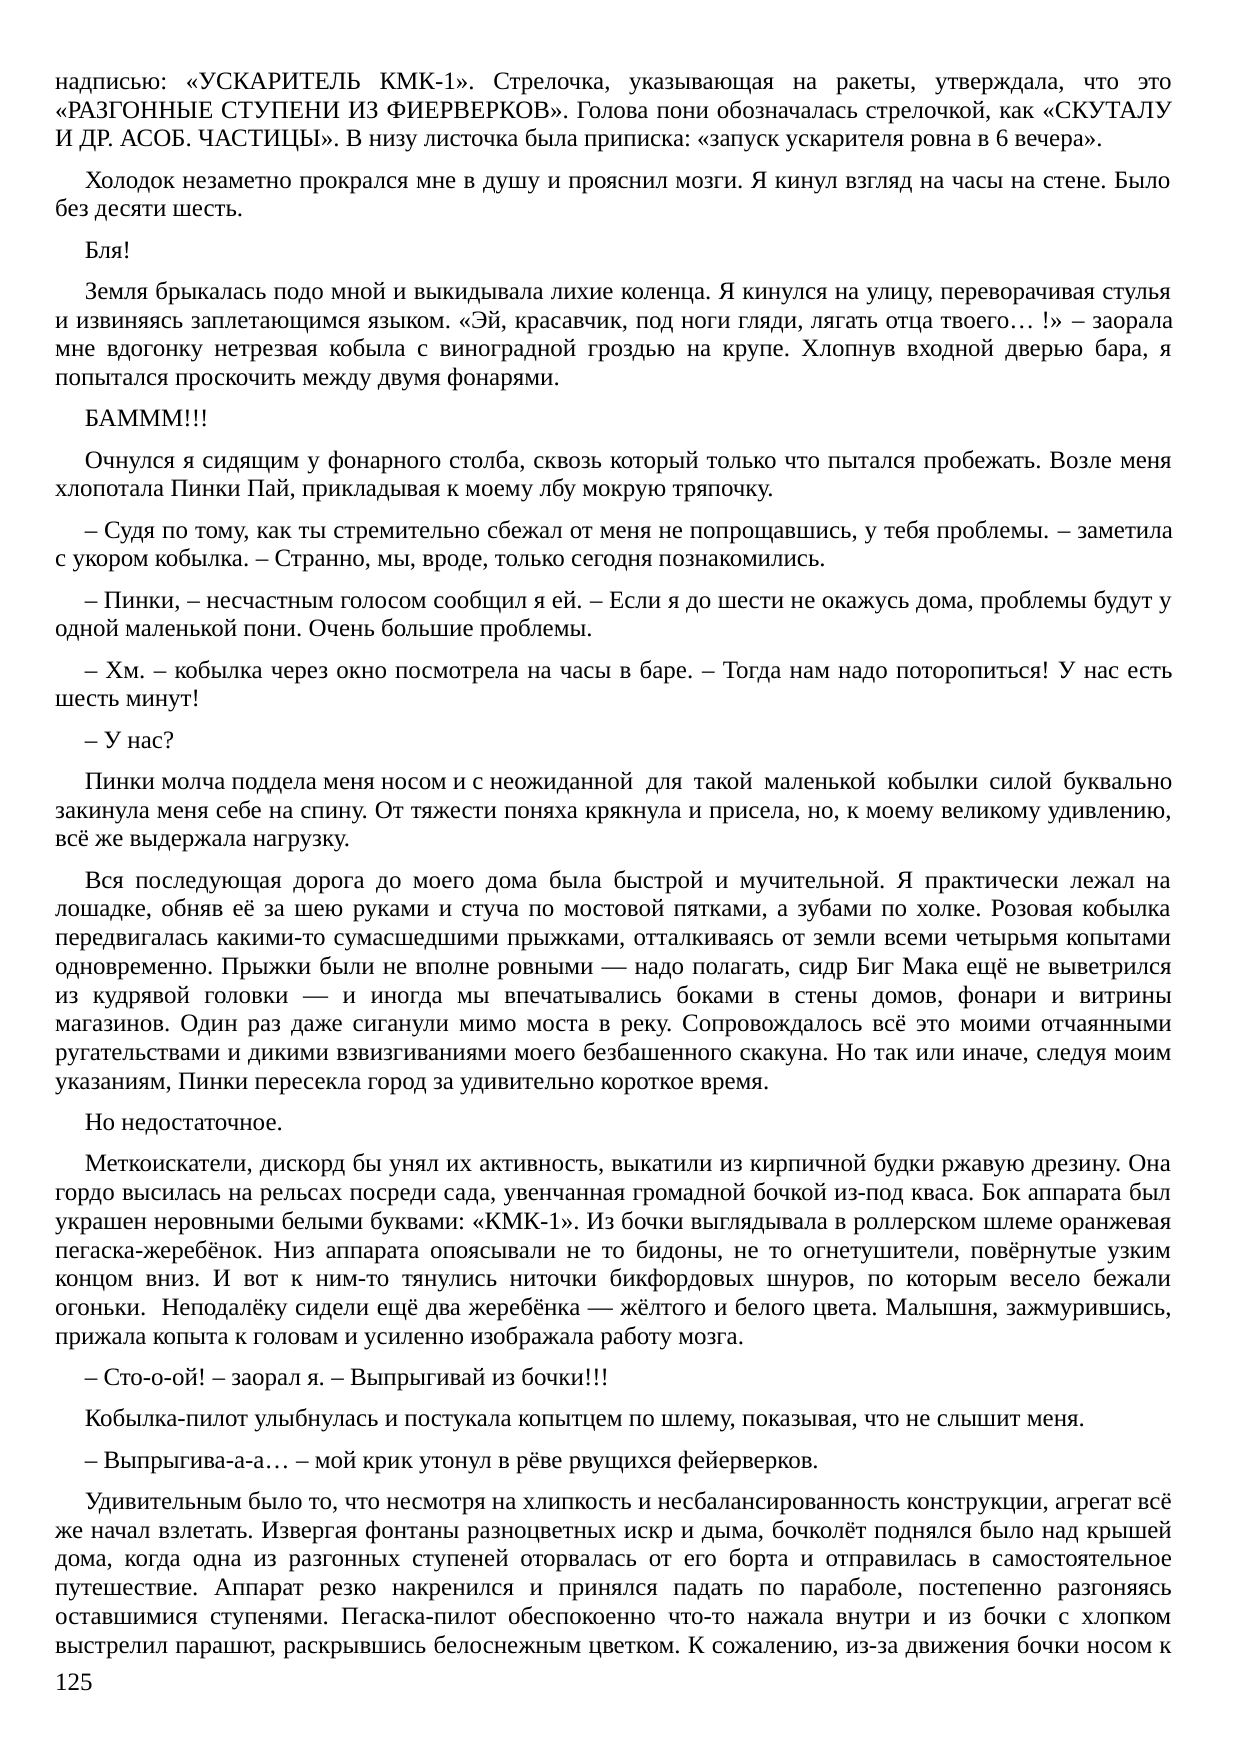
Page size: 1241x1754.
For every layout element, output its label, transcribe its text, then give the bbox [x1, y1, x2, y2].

text Пинки молча поддела меня носом и с неожиданной для такой маленькой кобылки силой буквально закинула меня себе на спину. От тяжести поняха крякнула и присела, но, к моему великому удивлению, всё же выдержала нагрузку. [55, 766, 1173, 852]
text Удивительным было то, что несмотря на хлипкость и несбалансированность конструкции, агрегат всё же начал взлетать. Извергая фонтаны разноцветных искр и дыма, бочколёт поднялся было над крышей дома, когда одна из разгонных ступеней оторвалась от его борта и отправилась в самостоятельное путешествие. Аппарат резко накренился и принялся падать по параболе, постепенно разгоняясь оставшимися ступенями. Пегаска-пилот обеспокоенно что-то нажала внутри и из бочки с хлопком выстрелил парашют, раскрывшись белоснежным цветком. К сожалению, из-за движения бочки носом к [55, 1486, 1173, 1658]
text – Пинки, – несчастным голосом сообщил я ей. – Если я до шести не окажусь дома, проблемы будут у одной маленькой пони. Очень большие проблемы. [55, 585, 1173, 642]
text – Судя по тому, как ты стремительно сбежал от меня не попрощавшись, у тебя проблемы. – заметила с укором кобылка. – Странно, мы, вроде, только сегодня познакомились. [55, 515, 1173, 572]
text Очнулся я сидящим у фонарного столба, сквозь который только что пытался пробежать. Возле меня хлопотала Пинки Пай, прикладывая к моему лбу мокрую тряпочку. [55, 445, 1173, 502]
text Земля брыкалась подо мной и выкидывала лихие коленца. Я кинулся на улицу, переворачивая стулья и извиняясь заплетающимся языком. «Эй, красавчик, под ноги гляди, лягать отца твоего… !» – заорала мне вдогонку нетрезвая кобыла с виноградной гроздью на крупе. Хлопнув входной дверью бара, я попытался проскочить между двумя фонарями. [55, 276, 1173, 391]
text Меткоискатели, дискорд бы унял их активность, выкатили из кирпичной будки ржавую дрезину. Она гордо высилась на рельсах посреди сада, увенчанная громадной бочкой из-под кваса. Бок аппарата был украшен неровными белыми буквами: «КМК-1». Из бочки выглядывала в роллерском шлеме оранжевая пегаска-жеребёнок. Низ аппарата опоясывали не то бидоны, не то огнетушители, повёрнутые узким концом вниз. И вот к ним-то тянулись ниточки бикфордовых шнуров, по которым весело бежали огоньки. Неподалёку сидели ещё два жеребёнка — жёлтого и белого цвета. Малышня, зажмурившись, прижала копыта к головам и усиленно изображала работу мозга. [55, 1148, 1173, 1350]
text – У нас? [55, 725, 1173, 753]
text надписью: «УСКАРИТЕЛЬ КМК-1». Стрелочка, указывающая на ракеты, утверждала, что это «РАЗГОННЫЕ СТУПЕНИ ИЗ ФИЕРВЕРКОВ». Голова пони обозначалась стрелочкой, как «СКУТАЛУ И ДР. АСОБ. ЧАСТИЦЫ». В низу листочка была приписка: «запуск ускарителя ровна в 6 вечера». [55, 66, 1173, 152]
text – Сто-о-ой! – заорал я. – Выпрыгивай из бочки!!! [55, 1362, 1173, 1391]
text Холодок незаметно прокрался мне в душу и прояснил мозги. Я кинул взгляд на часы на стене. Было без десяти шесть. [55, 165, 1173, 222]
text Кобылка-пилот улыбнулась и постукала копытцем по шлему, показывая, что не слышит меня. [55, 1403, 1173, 1432]
text – Хм. – кобылка через окно посмотрела на часы в баре. – Тогда нам надо поторопиться! У нас есть шесть минут! [55, 655, 1173, 712]
text БАМММ!!! [55, 403, 1173, 432]
text Бля! [55, 235, 1173, 263]
text Вся последующая дорога до моего дома была быстрой и мучительной. Я практически лежал на лошадке, обняв её за шею руками и стуча по мостовой пятками, а зубами по холке. Розовая кобылка передвигалась какими-то сумасшедшими прыжками, отталкиваясь от земли всеми четырьмя копытами одновременно. Прыжки были не вполне ровными — надо полагать, сидр Биг Мака ещё не выветрился из кудрявой головки — и иногда мы впечатывались боками в стены домов, фонари и витрины магазинов. Один раз даже сиганули мимо моста в реку. Сопровождалось всё это моими отчаянными ругательствами и дикими взвизгиваниями моего безбашенного скакуна. Но так или иначе, следуя моим указаниям, Пинки пересекла город за удивительно короткое время. [55, 865, 1173, 1095]
text Но недостаточное. [55, 1107, 1173, 1136]
text – Выпрыгива-а-а… – мой крик утонул в рёве рвущихся фейерверков. [55, 1445, 1173, 1473]
